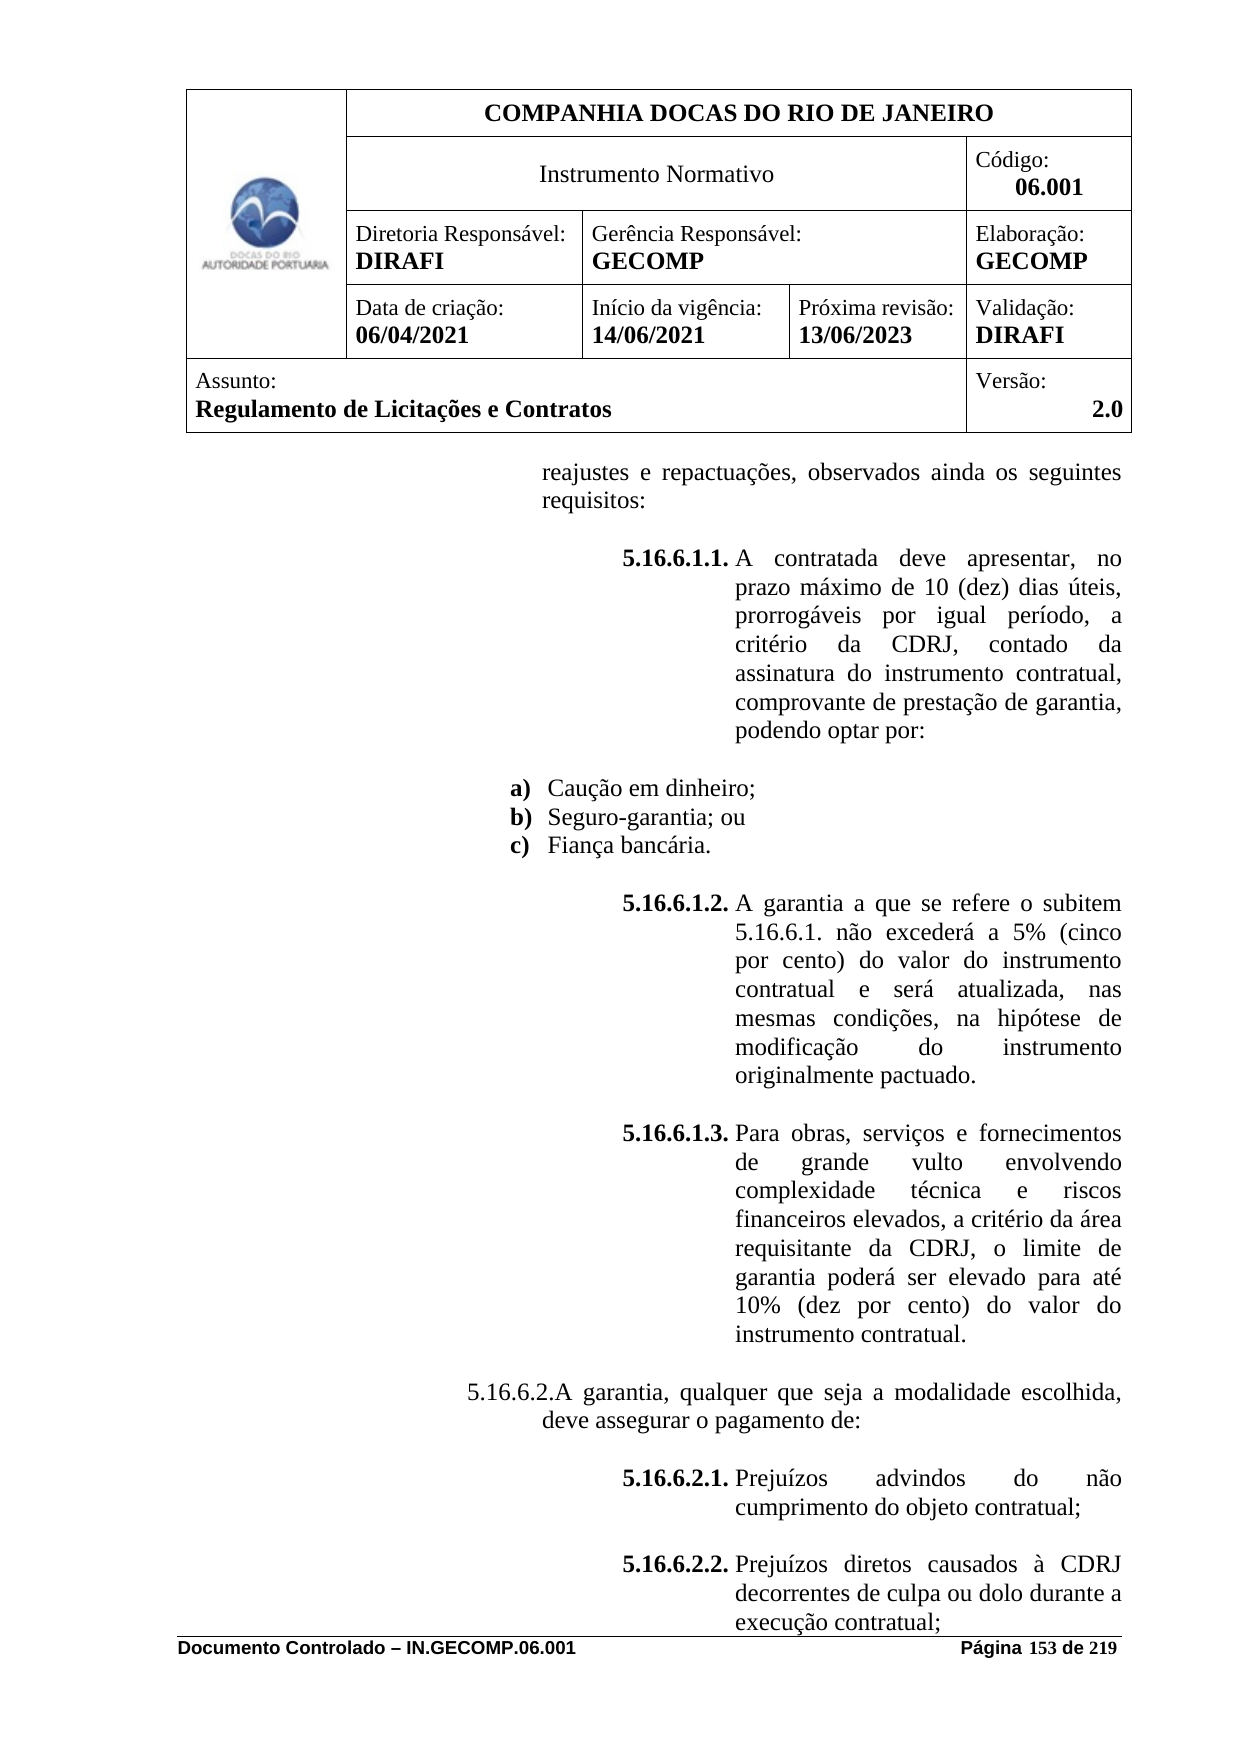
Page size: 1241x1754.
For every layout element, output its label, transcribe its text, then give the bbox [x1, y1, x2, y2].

list A garantia a que se refere o subitem 5.16.6.1. não excederá a 5% (cinco por cento) do valor do instrumento contratual e será atualizada, nas mesmas condições, na hipótese de modificação do instrumento originalmente pactuado. [622, 888, 1122, 1089]
list A contratada deve apresentar, no prazo máximo de 10 (dez) dias úteis, prorrogáveis por igual período, a critério da CDRJ, contado da assinatura do instrumento contratual, comprovante de prestação de garantia, podendo optar por: [622, 543, 1122, 744]
list Prejuízos advindos do não cumprimento do objeto contratual; [622, 1463, 1122, 1520]
list reajustes e repactuações, observados ainda os seguintes requisitos: [467, 457, 1122, 514]
list Caução em dinheiro; [510, 773, 1122, 802]
list Fiança bancária. [510, 830, 1122, 859]
list Para obras, serviços e fornecimentos de grande vulto envolvendo complexidade técnica e riscos financeiros elevados, a critério da área requisitante da CDRJ, o limite de garantia poderá ser elevado para até 10% (dez por cento) do valor do instrumento contratual. [622, 1118, 1122, 1348]
list Prejuízos diretos causados à CDRJ decorrentes de culpa ou dolo durante a execução contratual; [622, 1549, 1122, 1635]
list A garantia, qualquer que seja a modalidade escolhida, deve assegurar o pagamento de: [467, 1377, 1122, 1434]
list Seguro-garantia; ou [510, 802, 1122, 830]
